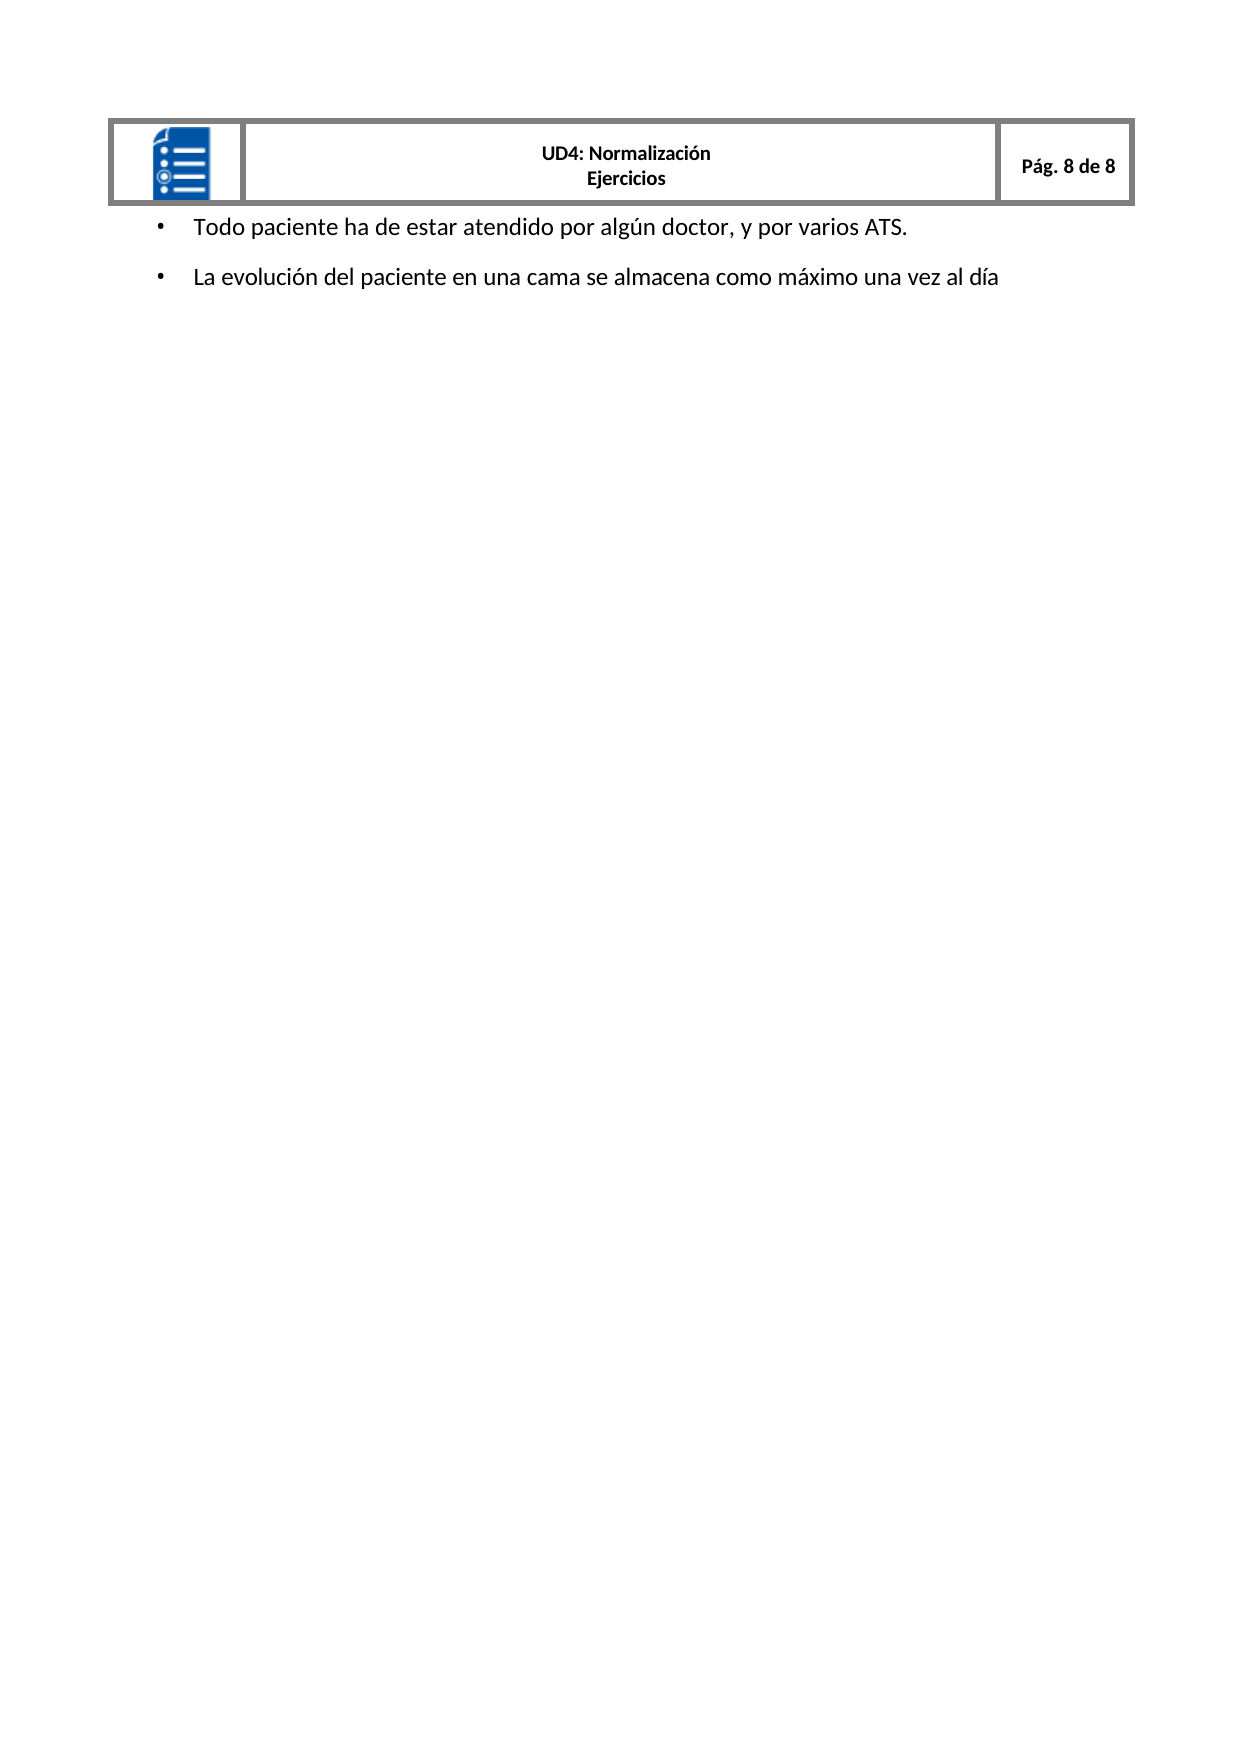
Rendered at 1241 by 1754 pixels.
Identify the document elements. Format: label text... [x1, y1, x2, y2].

list La evolución del paciente en una cama se almacena como máximo una vez al día [156, 259, 1167, 293]
list Todo paciente ha de estar atendido por algún doctor, y por varios ATS. [156, 208, 1167, 242]
picture [152, 127, 211, 200]
